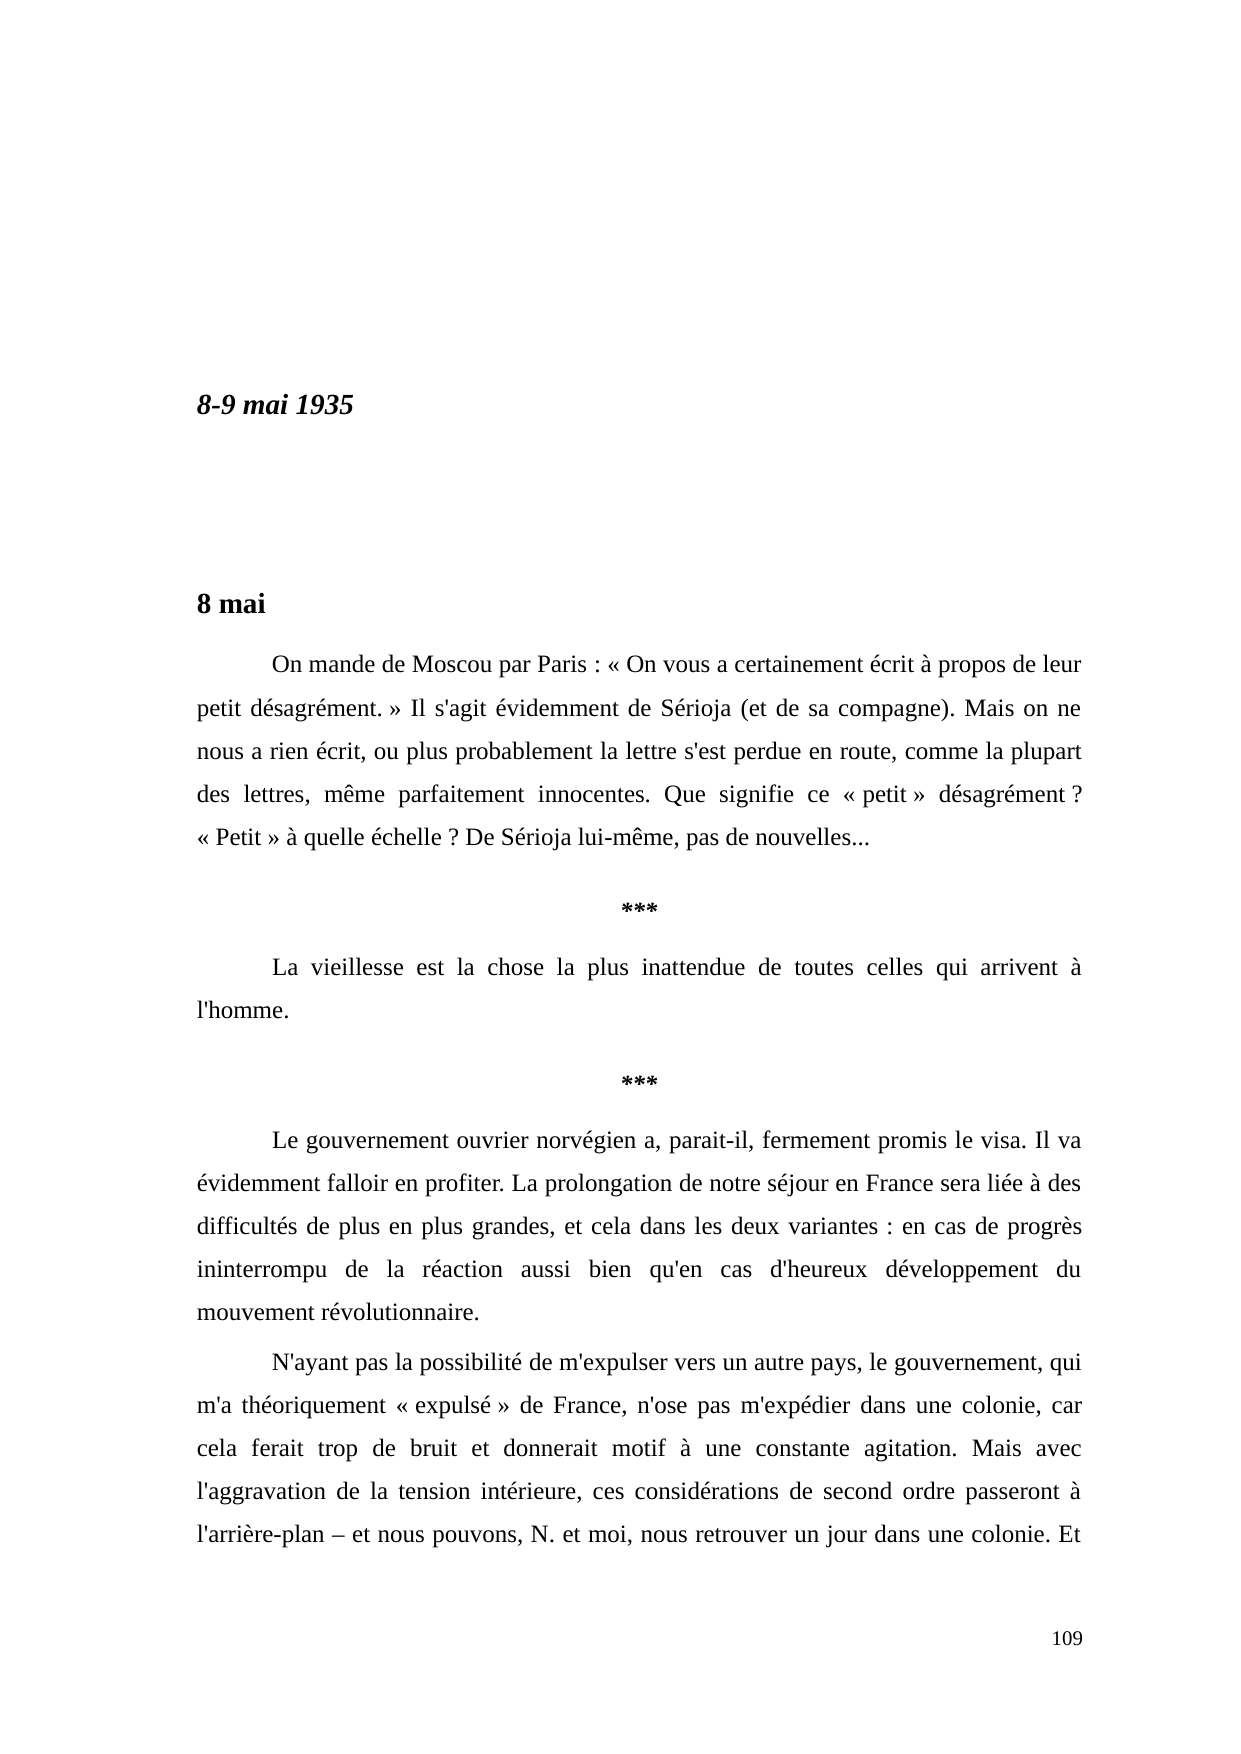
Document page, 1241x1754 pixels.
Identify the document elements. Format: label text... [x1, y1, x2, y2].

subtitle *** [197, 1069, 1082, 1098]
subtitle *** [197, 897, 1082, 925]
subtitle 8-9 mai 1935 [197, 387, 1082, 420]
text On mande de Moscou par Paris : « On vous a certainement écrit à propos de leur petit désagrément. » Il s'agit évidemment de Sérioja (et de sa compagne). Mais on ne nous a rien écrit, ou plus probablement la lettre s'est perdue en route, comme la plupart des lettres, même parfaitement innocentes. Que signifie ce « petit » désagrément ? « Petit » à quelle échelle ? De Sérioja lui-même, pas de nouvelles... [197, 649, 1082, 851]
text La vieillesse est la chose la plus inattendue de toutes celles qui arrivent à l'homme. [197, 952, 1082, 1024]
text Le gouvernement ouvrier norvégien a, parait-il, fermement promis le visa. Il va évidemment falloir en profiter. La prolongation de notre séjour en France sera liée à des difficultés de plus en plus grandes, et cela dans les deux variantes : en cas de progrès ininterrompu de la réaction aussi bien qu'en cas d'heureux développement du mouvement révolutionnaire. [197, 1125, 1082, 1326]
text N'ayant pas la possibilité de m'expulser vers un autre pays, le gouvernement, qui m'a théoriquement « expulsé » de France, n'ose pas m'expédier dans une colonie, car cela ferait trop de bruit et donnerait motif à une constante agitation. Mais avec l'aggravation de la tension intérieure, ces considérations de second ordre passeront à l'arrière-plan – et nous pouvons, N. et moi, nous retrouver un jour dans une colonie. Et [197, 1347, 1082, 1548]
subtitle 8 mai [197, 587, 1082, 620]
